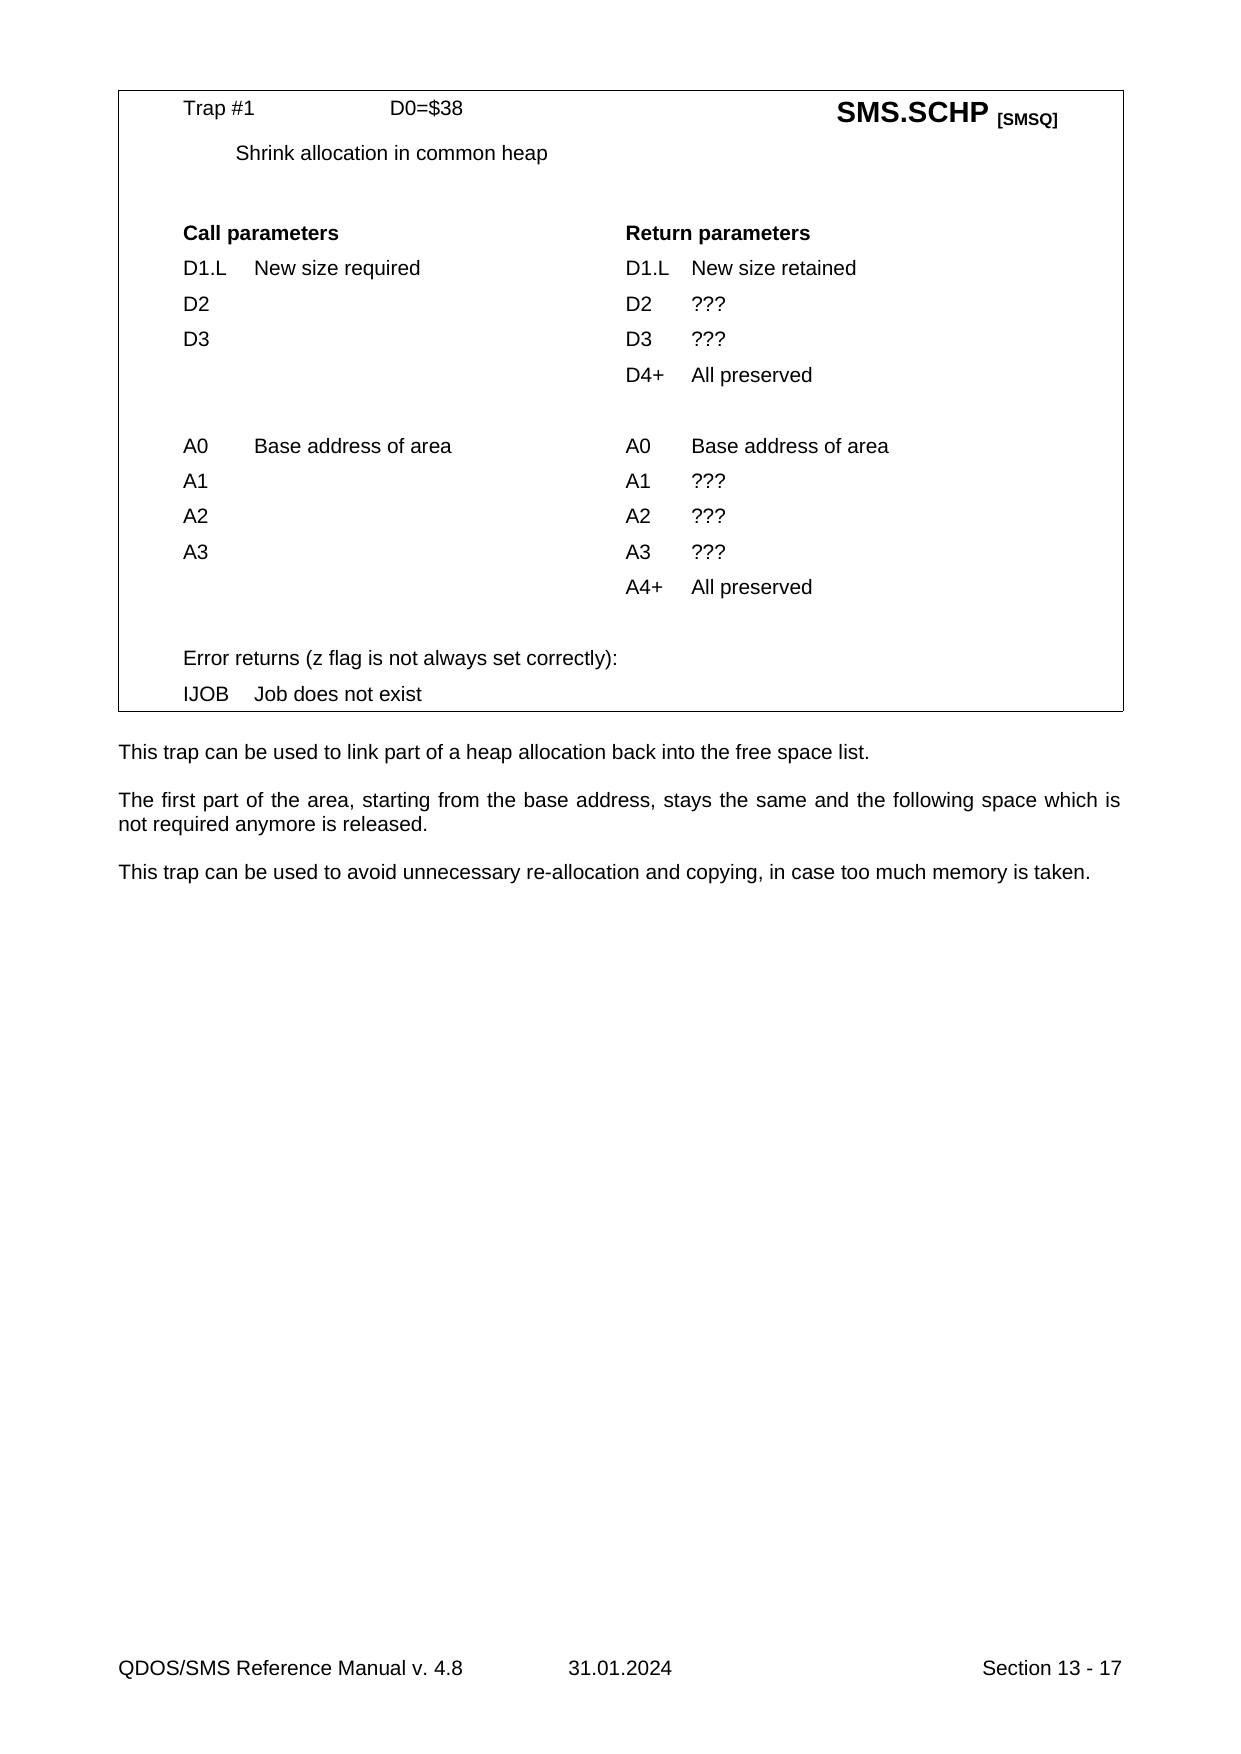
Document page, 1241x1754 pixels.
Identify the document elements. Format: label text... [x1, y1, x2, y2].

table_cell [1064, 569, 1123, 605]
table_cell Shrink allocation in common heap [230, 135, 620, 175]
table_cell A1 [177, 463, 248, 498]
table_cell [248, 286, 620, 321]
table_cell [1064, 534, 1123, 569]
table_cell [1064, 676, 1123, 711]
table_cell [620, 135, 1063, 175]
table_cell [119, 463, 177, 498]
table_cell [119, 321, 177, 357]
table_cell [1064, 175, 1123, 215]
table_cell [1064, 215, 1123, 251]
table_cell A0 [620, 428, 685, 463]
table_cell New size retained [685, 251, 1063, 286]
table_cell Job does not exist [248, 676, 1063, 711]
table_cell [119, 286, 177, 321]
table_cell [248, 605, 620, 640]
table_cell [1064, 135, 1123, 175]
table_cell [119, 676, 177, 711]
table_cell [177, 605, 248, 640]
table_cell [1064, 463, 1123, 498]
table_cell [1064, 286, 1123, 321]
text This trap can be used to avoid unnecessary re-allocation and copying, in case too much memory is taken. [118, 860, 1122, 884]
table_cell [1064, 321, 1123, 357]
table_cell D1.L [177, 251, 248, 286]
table_cell IJOB [177, 676, 248, 711]
table_cell ??? [685, 321, 1063, 357]
table_cell [177, 392, 248, 428]
table_cell A1 [620, 463, 685, 498]
table_cell [177, 135, 230, 175]
table_cell [248, 534, 620, 569]
table_cell [620, 392, 685, 428]
table_cell [1064, 251, 1123, 286]
table_cell [685, 392, 1063, 428]
table_cell [1064, 640, 1123, 676]
table_cell [119, 569, 177, 605]
table_cell [119, 605, 177, 640]
table_cell [119, 640, 177, 676]
table_cell All preserved [685, 357, 1063, 392]
table_cell D3 [620, 321, 685, 357]
table_cell [119, 215, 177, 251]
table_cell [685, 605, 1063, 640]
table_header SMS.SCHP [SMSQ] [620, 91, 1063, 135]
text The first part of the area, starting from the base address, stays the same and the following space which is not required anymore is released. [118, 788, 1122, 836]
table_cell [1064, 499, 1123, 534]
table_cell Return parameters [620, 215, 1063, 251]
table_cell D1.L [620, 251, 685, 286]
table_cell [177, 569, 248, 605]
table_cell [248, 357, 620, 392]
table_cell A2 [177, 499, 248, 534]
table_cell A3 [620, 534, 685, 569]
table_cell All preserved [685, 569, 1063, 605]
table_cell [620, 175, 1063, 215]
table_header Trap #1 [177, 91, 384, 135]
table_cell A4+ [620, 569, 685, 605]
table_cell Base address of area [248, 428, 620, 463]
table_cell [1064, 357, 1123, 392]
table_cell [248, 463, 620, 498]
table_cell D4+ [620, 357, 685, 392]
table_cell ??? [685, 534, 1063, 569]
table_cell [1064, 392, 1123, 428]
table_cell A2 [620, 499, 685, 534]
table_cell [119, 392, 177, 428]
text This trap can be used to link part of a heap allocation back into the free space list. [118, 740, 1122, 764]
table_cell [248, 569, 620, 605]
table_cell [248, 321, 620, 357]
table_cell Call parameters [177, 215, 620, 251]
table_cell Base address of area [685, 428, 1063, 463]
table_cell [1064, 605, 1123, 640]
table_cell [177, 175, 620, 215]
table_cell [248, 499, 620, 534]
table_cell [248, 392, 620, 428]
table_cell D2 [620, 286, 685, 321]
table_header D0=$38 [384, 91, 620, 135]
table_header [119, 91, 177, 135]
table_cell [119, 357, 177, 392]
table_cell [119, 499, 177, 534]
table_cell [119, 428, 177, 463]
table_cell [119, 251, 177, 286]
table_cell ??? [685, 286, 1063, 321]
table_cell [620, 605, 685, 640]
table_cell [119, 135, 177, 175]
table_header [1064, 91, 1123, 135]
table_cell ??? [685, 499, 1063, 534]
table_cell [119, 175, 177, 215]
table_cell Error returns (z flag is not always set correctly): [177, 640, 1063, 676]
table_cell A3 [177, 534, 248, 569]
table_cell D3 [177, 321, 248, 357]
table_cell D2 [177, 286, 248, 321]
table_cell [1064, 428, 1123, 463]
table_cell A0 [177, 428, 248, 463]
table_cell ??? [685, 463, 1063, 498]
table_cell [177, 357, 248, 392]
table_cell New size required [248, 251, 620, 286]
table_cell [119, 534, 177, 569]
